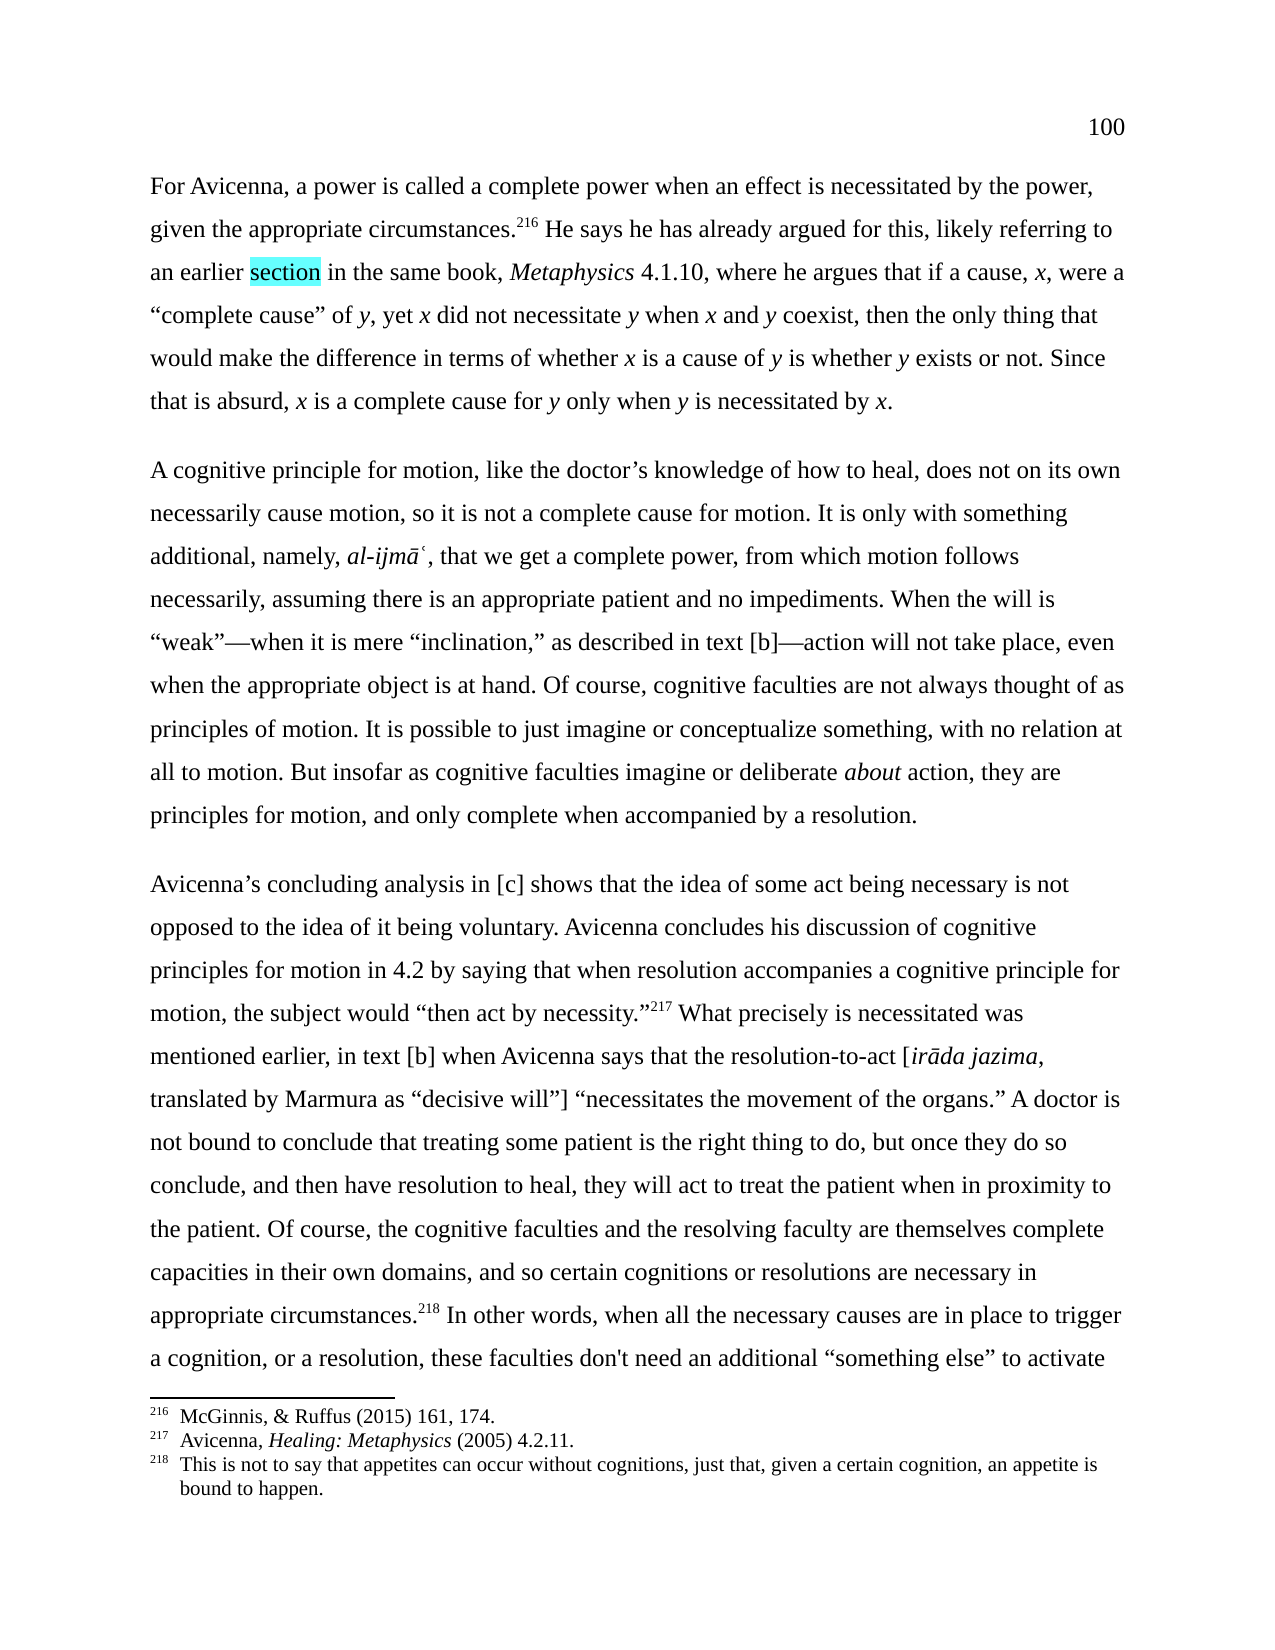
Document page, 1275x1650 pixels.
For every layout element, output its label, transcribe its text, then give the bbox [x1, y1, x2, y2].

text McGinnis, & Ruffus (2015) 161, 174. [150, 1404, 1125, 1428]
text For Avicenna, a power is called a complete power when an effect is necessitated by the power, given the appropriate circumstances. He says he has already argued for this, likely referring to an earlier section in the same book, Metaphysics 4.1.10, where he argues that if a cause, x, were a “complete cause” of y, yet x did not necessitate y when x and y coexist, then the only thing that would make the difference in terms of whether x is a cause of y is whether y exists or not. Since that is absurd, x is a complete cause for y only when y is necessitated by x. [150, 171, 1125, 415]
text Avicenna’s concluding analysis in [c] shows that the idea of some act being necessary is not opposed to the idea of it being voluntary. Avicenna concludes his discussion of cognitive principles for motion in 4.2 by saying that when resolution accompanies a cognitive principle for motion, the subject would “then act by necessity.” What precisely is necessitated was mentioned earlier, in text [b] when Avicenna says that the resolution-to-act [irāda jazima, translated by Marmura as “decisive will”] “necessitates the movement of the organs.” A doctor is not bound to conclude that treating some patient is the right thing to do, but once they do so conclude, and then have resolution to heal, they will act to treat the patient when in proximity to the patient. Of course, the cognitive faculties and the resolving faculty are themselves complete capacities in their own domains, and so certain cognitions or resolutions are necessary in appropriate circumstances. In other words, when all the necessary causes are in place to trigger a cognition, or a resolution, these faculties don't need an additional “something else” to activate [150, 869, 1125, 1372]
text Avicenna, Healing: Metaphysics (2005) 4.2.11. [150, 1428, 1125, 1452]
text This is not to say that appetites can occur without cognitions, just that, given a certain cognition, an appetite is bound to happen. [150, 1452, 1125, 1500]
text A cognitive principle for motion, like the doctor’s knowledge of how to heal, does not on its own necessarily cause motion, so it is not a complete cause for motion. It is only with something additional, namely, al-ijmāʿ, that we get a complete power, from which motion follows necessarily, assuming there is an appropriate patient and no impediments. When the will is “weak”—when it is mere “inclination,” as described in text [b]—action will not take place, even when the appropriate object is at hand. Of course, cognitive faculties are not always thought of as principles of motion. It is possible to just imagine or conceptualize something, with no relation at all to motion. But insofar as cognitive faculties imagine or deliberate about action, they are principles for motion, and only complete when accompanied by a resolution. [150, 455, 1125, 829]
